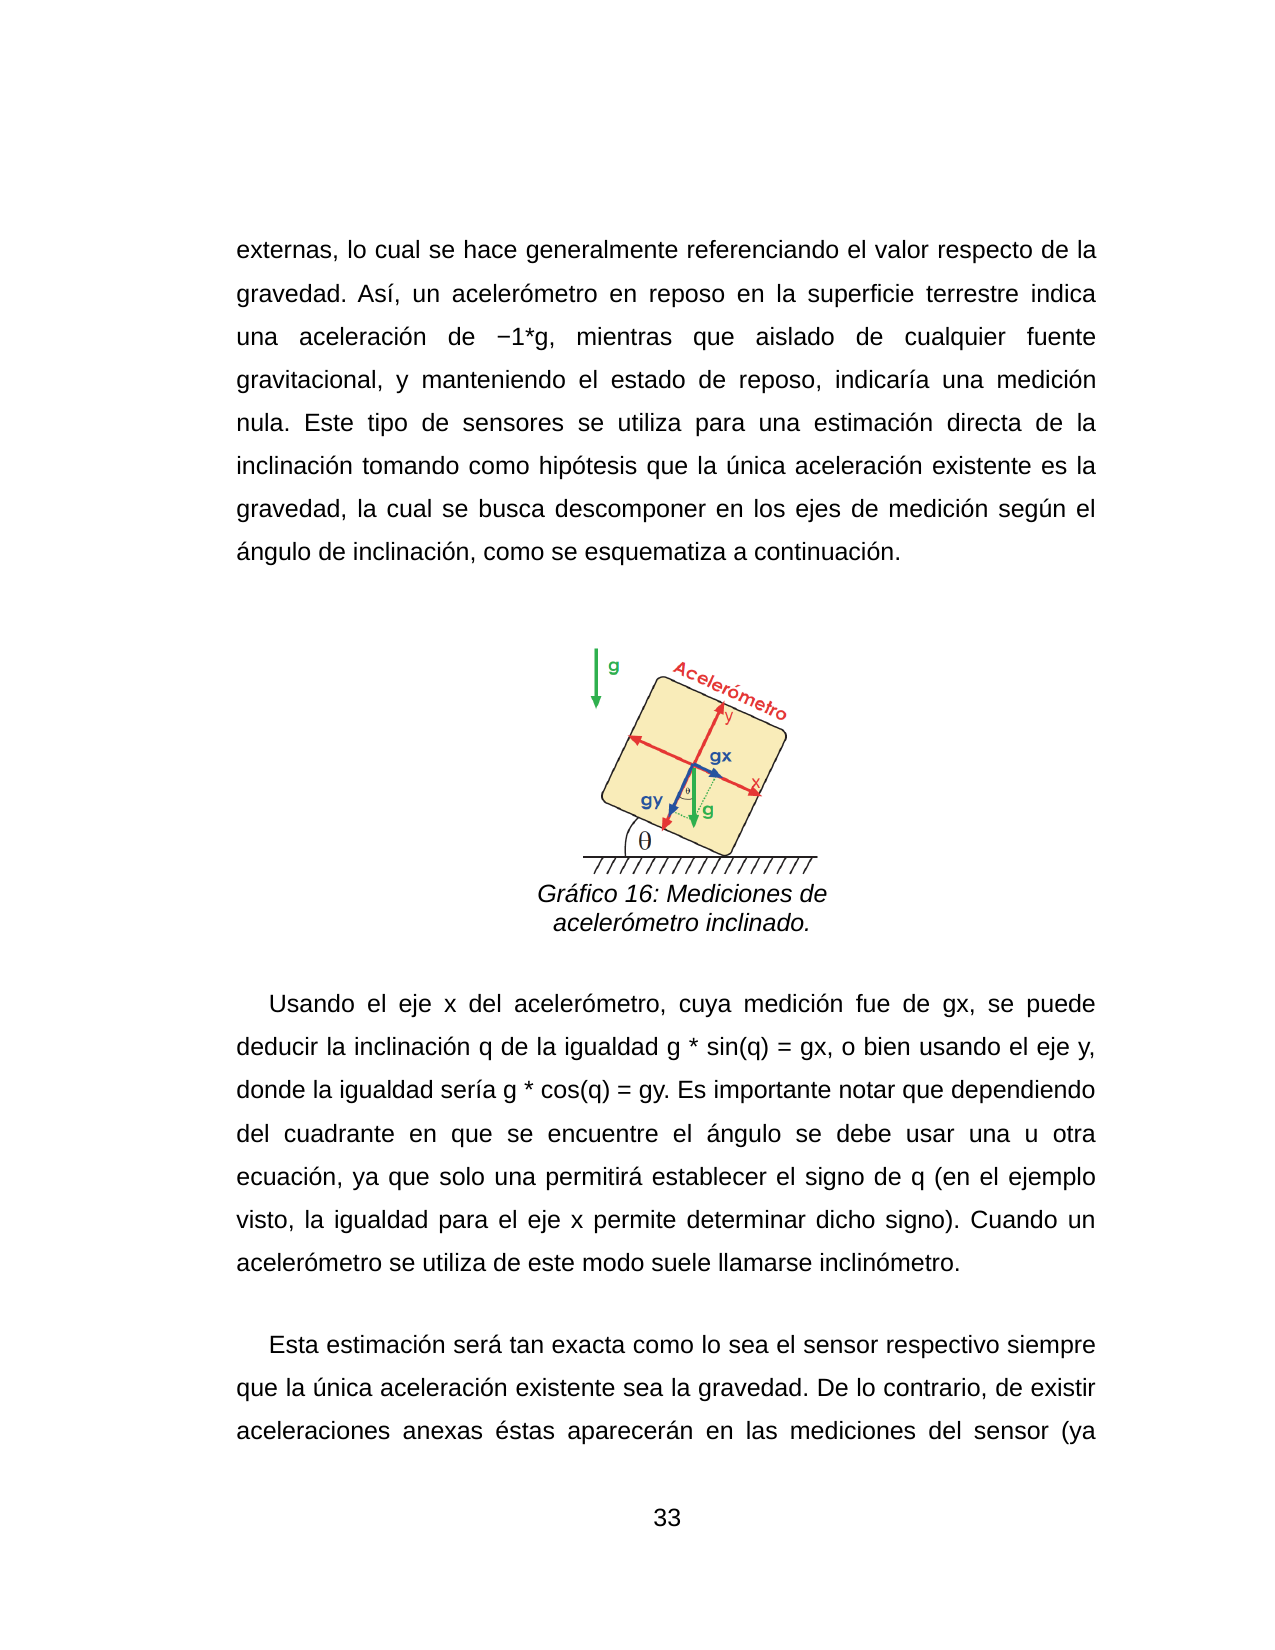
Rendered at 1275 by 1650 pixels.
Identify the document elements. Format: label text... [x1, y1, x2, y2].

text Gráfico 16: Mediciones de acelerómetro inclinado. [537, 879, 830, 936]
picture [537, 631, 830, 879]
text Esta estimación será tan exacta como lo sea el sensor respectivo siempre que la única aceleración existente sea la gravedad. De lo contrario, de existir aceleraciones anexas éstas aparecerán en las mediciones del sensor (ya [236, 1329, 1098, 1444]
text Usando el eje x del acelerómetro, cuya medición fue de gx, se puede deducir la inclinación q de la igualdad g * sin(q) = gx, o bien usando el eje y, donde la igualdad sería g * cos(q) = gy. Es importante notar que dependiendo del cuadrante en que se encuentre el ángulo se debe usar una u otra ecuación, ya que solo una permitirá establecer el signo de q (en el ejemplo visto, la igualdad para el eje x permite determinar dicho signo). Cuando un acelerómetro se utiliza de este modo suele llamarse inclinómetro. [236, 989, 1098, 1277]
text externas, lo cual se hace generalmente referenciando el valor respecto de la gravedad. Así, un acelerómetro en reposo en la superficie terrestre indica una aceleración de −1*g, mientras que aislado de cualquier fuente gravitacional, y manteniendo el estado de reposo, indicaría una medición nula. Este tipo de sensores se utiliza para una estimación directa de la inclinación tomando como hipótesis que la única aceleración existente es la gravedad, la cual se busca descomponer en los ejes de medición según el ángulo de inclinación, como se esquematiza a continuación. [236, 235, 1098, 566]
